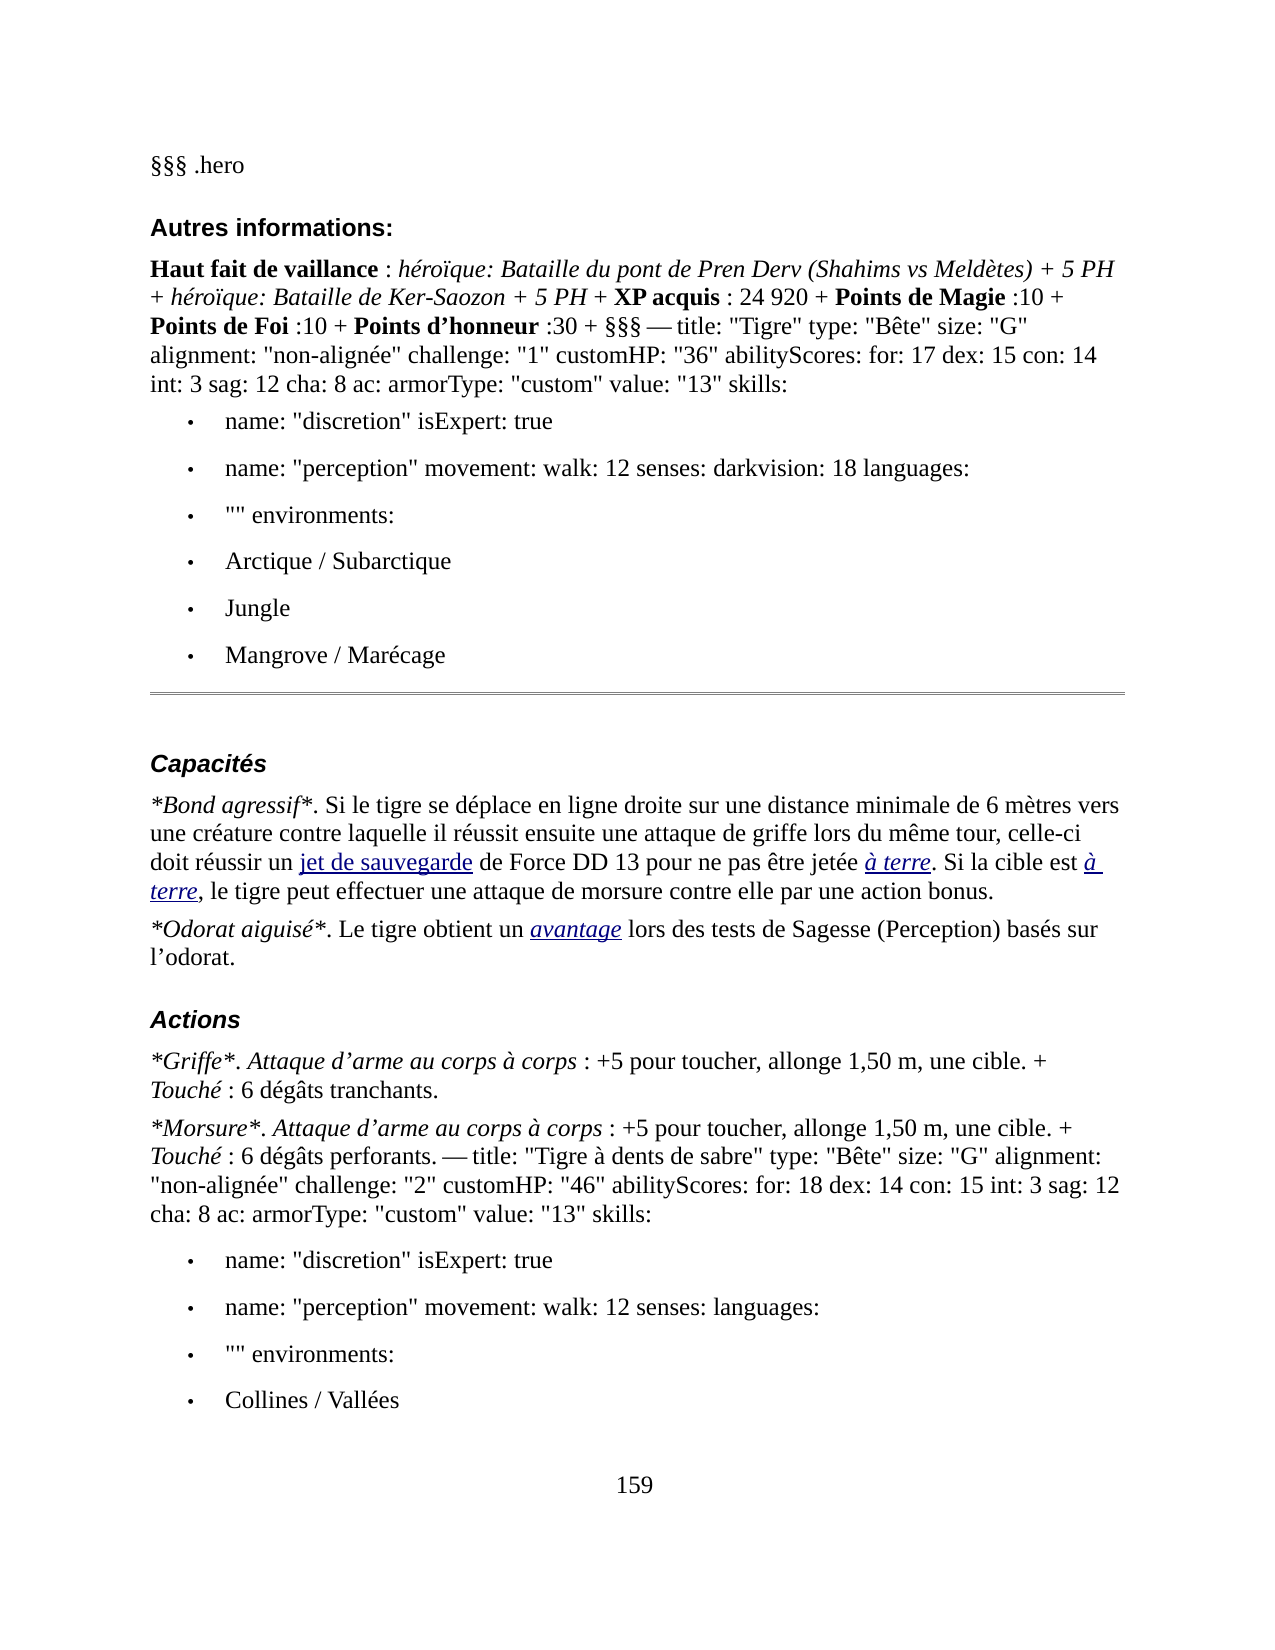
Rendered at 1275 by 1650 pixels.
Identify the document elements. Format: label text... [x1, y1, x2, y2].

text Haut fait de vaillance : héroïque: Bataille du pont de Pren Derv (Shahims vs Meldètes) + 5 PH + héroïque: Bataille de Ker-Saozon + 5 PH + XP acquis : 24 920 + Points de Magie :10 + Points de Foi :10 + Points d’honneur :30 + §§§ — title: "Tigre" type: "Bête" size: "G" alignment: "non-alignée" challenge: "1" customHP: "36" abilityScores: for: 17 dex: 15 con: 14 int: 3 sag: 12 cha: 8 ac: armorType: "custom" value: "13" skills: [150, 254, 1125, 397]
list "" environments: [187, 500, 1125, 528]
list Jungle [187, 593, 1125, 622]
text §§§ .hero [150, 150, 1125, 179]
text *Bond agressif*. Si le tigre se déplace en ligne droite sur une distance minimale de 6 mètres vers une créature contre laquelle il réussit ensuite une attaque de griffe lors du même tour, celle-ci doit réussir un jet de sauvegarde de Force DD 13 pour ne pas être jetée à terre. Si la cible est à terre, le tigre peut effectuer une attaque de morsure contre elle par une action bonus. [150, 790, 1125, 905]
list name: "perception" movement: walk: 12 senses: languages: [187, 1292, 1125, 1321]
subtitle Actions [150, 1005, 1125, 1034]
list name: "discretion" isExpert: true [187, 1246, 1125, 1274]
list Arctique / Subarctique [187, 546, 1125, 575]
list Mangrove / Marécage [187, 640, 1125, 668]
list name: "discretion" isExpert: true [187, 406, 1125, 435]
text *Odorat aiguisé*. Le tigre obtient un avantage lors des tests de Sagesse (Perception) basés sur l’odorat. [150, 914, 1125, 971]
list Collines / Vallées [187, 1386, 1125, 1414]
subtitle Autres informations: [150, 213, 1125, 241]
list "" environments: [187, 1339, 1125, 1368]
text *Griffe*. Attaque d’arme au corps à corps : +5 pour toucher, allonge 1,50 m, une cible. + Touché : 6 dégâts tranchants. [150, 1046, 1125, 1104]
subtitle Capacités [150, 749, 1125, 777]
text *Morsure*. Attaque d’arme au corps à corps : +5 pour toucher, allonge 1,50 m, une cible. + Touché : 6 dégâts perforants. — title: "Tigre à dents de sabre" type: "Bête" size: "G" alignment: "non-alignée" challenge: "2" customHP: "46" abilityScores: for: 18 dex: 14 con: 15 int: 3 sag: 12 cha: 8 ac: armorType: "custom" value: "13" skills: [150, 1113, 1125, 1228]
list name: "perception" movement: walk: 12 senses: darkvision: 18 languages: [187, 453, 1125, 482]
